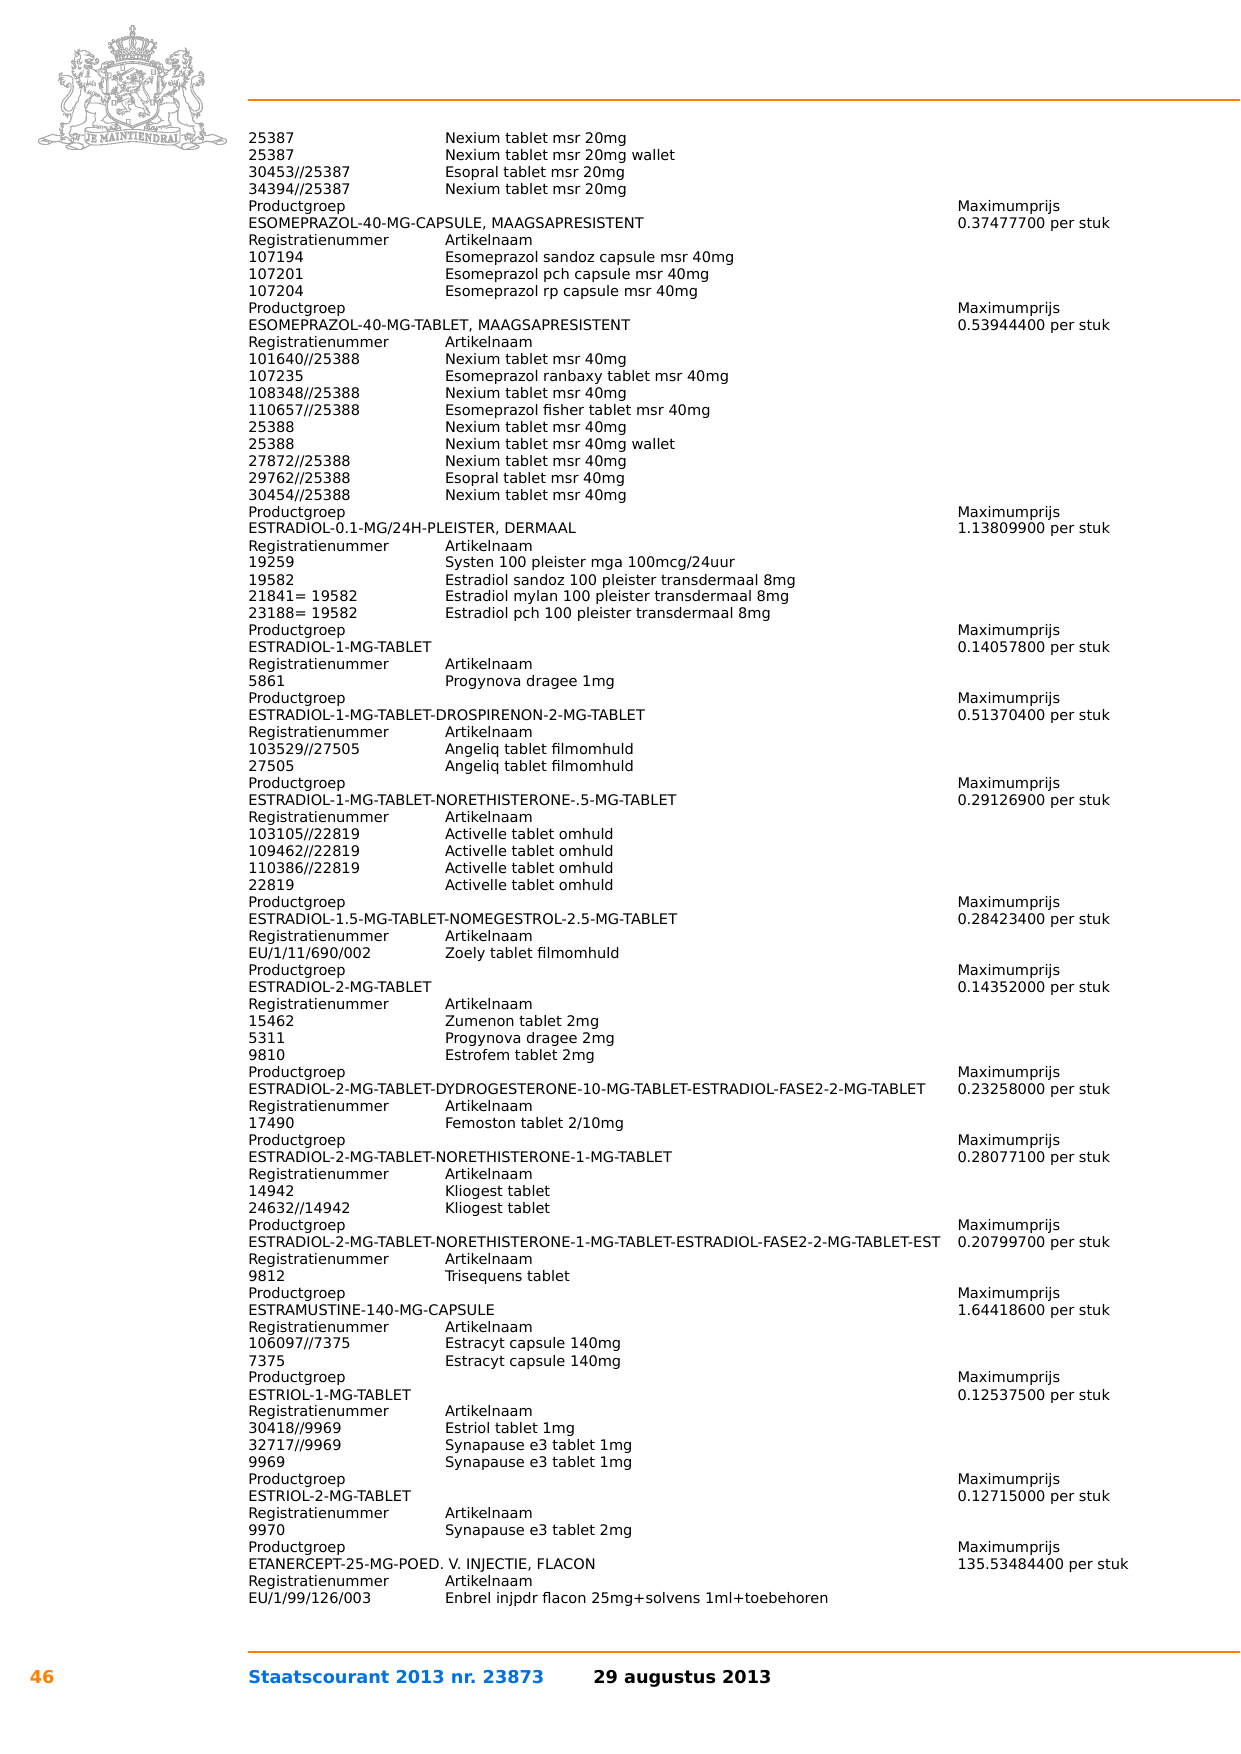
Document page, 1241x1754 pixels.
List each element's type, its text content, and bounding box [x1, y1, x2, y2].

table_cell Zumenon tablet 2mg [439, 1013, 951, 1030]
table_cell ESTRADIOL-2-MG-TABLET-NORETHISTERONE-1-MG-TABLET-ESTRADIOL-FASE2-2-MG-TABLET-EST [248, 1234, 951, 1251]
table_cell 25387 [248, 130, 439, 147]
table_cell [951, 588, 1163, 605]
table_cell 108348//25388 [248, 385, 439, 402]
table_cell Progynova dragee 1mg [439, 673, 951, 690]
table_cell 0.23258000 per stuk [951, 1081, 1163, 1098]
table_cell [951, 266, 1163, 283]
table_cell Registratienummer [248, 538, 439, 554]
table_cell Esomeprazol sandoz capsule msr 40mg [439, 249, 951, 266]
table_cell 0.20799700 per stuk [951, 1234, 1163, 1251]
table_cell Registratienummer [248, 1166, 439, 1183]
table_cell Productgroep [248, 1539, 439, 1556]
table_cell [951, 656, 1163, 673]
table_cell Artikelnaam [439, 1166, 951, 1183]
table_cell 19582 [248, 571, 439, 588]
table_cell [951, 571, 1163, 588]
table_cell [951, 351, 1163, 368]
table_cell Angeliq tablet filmomhuld [439, 741, 951, 758]
table_cell ESTRIOL-1-MG-TABLET [248, 1386, 951, 1403]
table_cell [951, 453, 1163, 469]
table_cell 0.29126900 per stuk [951, 792, 1163, 809]
table_cell [439, 1064, 951, 1081]
table_cell ESTRADIOL-1-MG-TABLET-NORETHISTERONE-.5-MG-TABLET [248, 792, 951, 809]
table_cell Kliogest tablet [439, 1183, 951, 1199]
table_cell Registratienummer [248, 334, 439, 351]
table_cell [951, 368, 1163, 384]
table_cell ESTRADIOL-1.5-MG-TABLET-NOMEGESTROL-2.5-MG-TABLET [248, 911, 951, 928]
table_cell Trisequens tablet [439, 1268, 951, 1284]
table_cell [951, 181, 1163, 198]
table_cell Estrofem tablet 2mg [439, 1047, 951, 1064]
table_cell Maximumprijs [951, 894, 1163, 911]
table_cell 25388 [248, 436, 439, 452]
table_cell 1.13809900 per stuk [951, 520, 1163, 537]
table_cell [439, 1539, 951, 1556]
table_cell Maximumprijs [951, 622, 1163, 639]
table_cell [951, 605, 1163, 622]
table_cell Activelle tablet omhuld [439, 843, 951, 860]
table_cell [439, 1369, 951, 1386]
table_cell ESTRADIOL-0.1-MG/24H-PLEISTER, DERMAAL [248, 520, 951, 537]
table_cell Synapause e3 tablet 2mg [439, 1522, 951, 1539]
table_cell [951, 130, 1163, 147]
table_cell Maximumprijs [951, 690, 1163, 707]
table_cell ESTRADIOL-1-MG-TABLET [248, 639, 951, 656]
table_cell ESOMEPRAZOL-40-MG-CAPSULE, MAAGSAPRESISTENT [248, 215, 951, 232]
table_cell [951, 1403, 1163, 1420]
table_cell ESTRAMUSTINE-140-MG-CAPSULE [248, 1301, 951, 1318]
table_cell 107235 [248, 368, 439, 384]
table_cell Nexium tablet msr 40mg [439, 385, 951, 402]
table_cell Artikelnaam [439, 334, 951, 351]
table_cell [951, 758, 1163, 775]
table_cell Maximumprijs [951, 775, 1163, 792]
table_cell 0.53944400 per stuk [951, 317, 1163, 334]
table_cell 0.51370400 per stuk [951, 707, 1163, 724]
table_cell Artikelnaam [439, 928, 951, 945]
table_cell Productgroep [248, 1132, 439, 1149]
table_cell [951, 486, 1163, 503]
table_cell [951, 741, 1163, 758]
table_cell Registratienummer [248, 809, 439, 826]
table_cell [439, 198, 951, 215]
table_cell [439, 1217, 951, 1233]
table_cell [439, 622, 951, 639]
table_cell [951, 843, 1163, 860]
table_cell Nexium tablet msr 40mg [439, 351, 951, 368]
table_cell 103529//27505 [248, 741, 439, 758]
table_cell [951, 1183, 1163, 1199]
table_cell 9970 [248, 1522, 439, 1539]
table_cell 25387 [248, 147, 439, 164]
table_cell Estradiol sandoz 100 pleister transdermaal 8mg [439, 571, 951, 588]
table_cell Progynova dragee 2mg [439, 1030, 951, 1047]
table_cell Nexium tablet msr 40mg [439, 419, 951, 436]
table_cell Productgroep [248, 962, 439, 979]
table_cell ESTRADIOL-1-MG-TABLET-DROSPIRENON-2-MG-TABLET [248, 707, 951, 724]
table_cell [951, 283, 1163, 300]
table_cell [951, 1115, 1163, 1132]
table_cell Productgroep [248, 1471, 439, 1488]
table_cell Registratienummer [248, 1403, 439, 1420]
table_cell Activelle tablet omhuld [439, 826, 951, 843]
table_cell Artikelnaam [439, 1573, 951, 1590]
table_cell Estriol tablet 1mg [439, 1420, 951, 1437]
table_cell Productgroep [248, 1369, 439, 1386]
table_cell 1.64418600 per stuk [951, 1301, 1163, 1318]
table_cell [951, 1166, 1163, 1183]
table_cell Artikelnaam [439, 809, 951, 826]
table_cell 135.53484400 per stuk [951, 1556, 1163, 1573]
table_cell [951, 826, 1163, 843]
table_cell [951, 860, 1163, 877]
table_cell [951, 164, 1163, 181]
table_cell 103105//22819 [248, 826, 439, 843]
table_cell [951, 1251, 1163, 1267]
table_cell 101640//25388 [248, 351, 439, 368]
table_cell Artikelnaam [439, 996, 951, 1013]
table_cell 21841= 19582 [248, 588, 439, 605]
table_cell [951, 1200, 1163, 1217]
table_cell Productgroep [248, 622, 439, 639]
table_cell 15462 [248, 1013, 439, 1030]
table_cell [951, 1353, 1163, 1369]
table_cell 109462//22819 [248, 843, 439, 860]
table_cell 27872//25388 [248, 453, 439, 469]
table_cell 107201 [248, 266, 439, 283]
table_cell Esomeprazol fisher tablet msr 40mg [439, 402, 951, 418]
table_cell [951, 1335, 1163, 1352]
table_cell Activelle tablet omhuld [439, 860, 951, 877]
table_cell [951, 402, 1163, 418]
table_cell Artikelnaam [439, 1403, 951, 1420]
table_cell Registratienummer [248, 928, 439, 945]
table_cell Maximumprijs [951, 1539, 1163, 1556]
table_cell Nexium tablet msr 40mg [439, 453, 951, 469]
table_cell ESTRIOL-2-MG-TABLET [248, 1488, 951, 1505]
table_cell 5311 [248, 1030, 439, 1047]
table_cell Registratienummer [248, 724, 439, 741]
table_cell 34394//25387 [248, 181, 439, 198]
table_cell Productgroep [248, 504, 439, 520]
table_cell Maximumprijs [951, 962, 1163, 979]
table_cell Artikelnaam [439, 1319, 951, 1335]
table_cell Registratienummer [248, 1251, 439, 1267]
table_cell [951, 1047, 1163, 1064]
table_cell [951, 877, 1163, 894]
table_cell [439, 962, 951, 979]
table_cell [951, 945, 1163, 962]
table_cell Estradiol mylan 100 pleister transdermaal 8mg [439, 588, 951, 605]
table_cell Productgroep [248, 1064, 439, 1081]
table_cell Maximumprijs [951, 300, 1163, 317]
table_cell 14942 [248, 1183, 439, 1199]
table_cell [951, 673, 1163, 690]
table_cell [951, 1437, 1163, 1454]
table_cell [951, 554, 1163, 571]
table_cell Estracyt capsule 140mg [439, 1335, 951, 1352]
picture [38, 25, 227, 150]
table_cell [951, 232, 1163, 249]
table_cell [439, 775, 951, 792]
table_cell 23188= 19582 [248, 605, 439, 622]
table_cell 9810 [248, 1047, 439, 1064]
table_cell Kliogest tablet [439, 1200, 951, 1217]
table_cell Productgroep [248, 775, 439, 792]
table_cell ETANERCEPT-25-MG-POED. V. INJECTIE, FLACON [248, 1556, 951, 1573]
table_cell [951, 1030, 1163, 1047]
table_cell Registratienummer [248, 1573, 439, 1590]
table_cell 0.14352000 per stuk [951, 979, 1163, 996]
table_cell 0.12537500 per stuk [951, 1386, 1163, 1403]
table_cell [439, 300, 951, 317]
table_cell 0.14057800 per stuk [951, 639, 1163, 656]
table_cell Synapause e3 tablet 1mg [439, 1437, 951, 1454]
table_cell Registratienummer [248, 1505, 439, 1522]
table_cell 32717//9969 [248, 1437, 439, 1454]
table_cell [951, 1098, 1163, 1115]
table_cell 22819 [248, 877, 439, 894]
table_cell Esomeprazol ranbaxy tablet msr 40mg [439, 368, 951, 384]
table_cell ESOMEPRAZOL-40-MG-TABLET, MAAGSAPRESISTENT [248, 317, 951, 334]
table_cell [951, 928, 1163, 945]
table_cell 7375 [248, 1353, 439, 1369]
table_cell Enbrel injpdr flacon 25mg+solvens 1ml+toebehoren [439, 1590, 951, 1607]
table_cell Maximumprijs [951, 1369, 1163, 1386]
table_cell [439, 1471, 951, 1488]
table_cell [439, 690, 951, 707]
table_cell Registratienummer [248, 232, 439, 249]
table_cell Productgroep [248, 198, 439, 215]
table_cell Maximumprijs [951, 1064, 1163, 1081]
table_cell [951, 538, 1163, 554]
table_cell [951, 385, 1163, 402]
table_cell Maximumprijs [951, 504, 1163, 520]
table_cell Productgroep [248, 894, 439, 911]
table_cell Esopral tablet msr 20mg [439, 164, 951, 181]
table_cell Artikelnaam [439, 1505, 951, 1522]
table_cell Synapause e3 tablet 1mg [439, 1454, 951, 1471]
table_cell Nexium tablet msr 20mg [439, 130, 951, 147]
table_cell Femoston tablet 2/10mg [439, 1115, 951, 1132]
table_cell Artikelnaam [439, 656, 951, 673]
table_cell Maximumprijs [951, 1471, 1163, 1488]
table_cell [951, 419, 1163, 436]
table_cell 29762//25388 [248, 470, 439, 486]
table_cell Nexium tablet msr 40mg [439, 486, 951, 503]
table_cell Artikelnaam [439, 1251, 951, 1267]
table_cell 110386//22819 [248, 860, 439, 877]
table_cell Productgroep [248, 690, 439, 707]
table_cell [951, 1522, 1163, 1539]
table_cell Productgroep [248, 300, 439, 317]
table_cell 0.28077100 per stuk [951, 1149, 1163, 1166]
table_cell Esopral tablet msr 40mg [439, 470, 951, 486]
table_cell 110657//25388 [248, 402, 439, 418]
table_cell Registratienummer [248, 1319, 439, 1335]
table_cell Esomeprazol pch capsule msr 40mg [439, 266, 951, 283]
table_cell Esomeprazol rp capsule msr 40mg [439, 283, 951, 300]
table_cell 9812 [248, 1268, 439, 1284]
table_cell Artikelnaam [439, 538, 951, 554]
table_cell 19259 [248, 554, 439, 571]
table_cell [439, 894, 951, 911]
table_cell 106097//7375 [248, 1335, 439, 1352]
table_cell 0.37477700 per stuk [951, 215, 1163, 232]
table_cell 27505 [248, 758, 439, 775]
table_cell 30418//9969 [248, 1420, 439, 1437]
table_cell [951, 1590, 1163, 1607]
table_cell Artikelnaam [439, 1098, 951, 1115]
table_cell Estradiol pch 100 pleister transdermaal 8mg [439, 605, 951, 622]
table_cell Estracyt capsule 140mg [439, 1353, 951, 1369]
table_cell [951, 147, 1163, 164]
table_cell 30453//25387 [248, 164, 439, 181]
table_cell [951, 724, 1163, 741]
table_cell Zoely tablet filmomhuld [439, 945, 951, 962]
table_cell Maximumprijs [951, 1132, 1163, 1149]
table_cell Angeliq tablet filmomhuld [439, 758, 951, 775]
table_cell Artikelnaam [439, 232, 951, 249]
table_cell [951, 334, 1163, 351]
table_cell 107194 [248, 249, 439, 266]
table_cell Registratienummer [248, 656, 439, 673]
table_cell ESTRADIOL-2-MG-TABLET [248, 979, 951, 996]
table_cell 5861 [248, 673, 439, 690]
table_cell Activelle tablet omhuld [439, 877, 951, 894]
table_cell [951, 1505, 1163, 1522]
table_cell Maximumprijs [951, 1217, 1163, 1233]
table_cell [951, 996, 1163, 1013]
table_cell [951, 1268, 1163, 1284]
table_cell 17490 [248, 1115, 439, 1132]
table_cell Productgroep [248, 1217, 439, 1233]
table_cell 25388 [248, 419, 439, 436]
table_cell Nexium tablet msr 20mg wallet [439, 147, 951, 164]
table_cell [439, 1132, 951, 1149]
table_cell [951, 1573, 1163, 1590]
table_cell 0.28423400 per stuk [951, 911, 1163, 928]
table_cell Registratienummer [248, 996, 439, 1013]
table_cell [951, 436, 1163, 452]
table_cell [439, 504, 951, 520]
table_cell Maximumprijs [951, 1285, 1163, 1301]
table_cell Productgroep [248, 1285, 439, 1301]
table_cell EU/1/99/126/003 [248, 1590, 439, 1607]
table_cell 24632//14942 [248, 1200, 439, 1217]
table_cell [951, 1454, 1163, 1471]
table_cell Nexium tablet msr 40mg wallet [439, 436, 951, 452]
table_cell 107204 [248, 283, 439, 300]
table_cell [951, 249, 1163, 266]
table_cell Nexium tablet msr 20mg [439, 181, 951, 198]
table_cell Registratienummer [248, 1098, 439, 1115]
table_cell [439, 1285, 951, 1301]
table_cell [951, 1319, 1163, 1335]
table_cell 30454//25388 [248, 486, 439, 503]
table_cell [951, 470, 1163, 486]
table_cell [951, 1420, 1163, 1437]
table_cell 0.12715000 per stuk [951, 1488, 1163, 1505]
table_cell [951, 809, 1163, 826]
table_cell ESTRADIOL-2-MG-TABLET-NORETHISTERONE-1-MG-TABLET [248, 1149, 951, 1166]
table_cell Maximumprijs [951, 198, 1163, 215]
table_cell Systen 100 pleister mga 100mcg/24uur [439, 554, 951, 571]
table_cell [951, 1013, 1163, 1030]
table_cell 9969 [248, 1454, 439, 1471]
table_cell Artikelnaam [439, 724, 951, 741]
table_cell ESTRADIOL-2-MG-TABLET-DYDROGESTERONE-10-MG-TABLET-ESTRADIOL-FASE2-2-MG-TABLET [248, 1081, 951, 1098]
table_cell EU/1/11/690/002 [248, 945, 439, 962]
